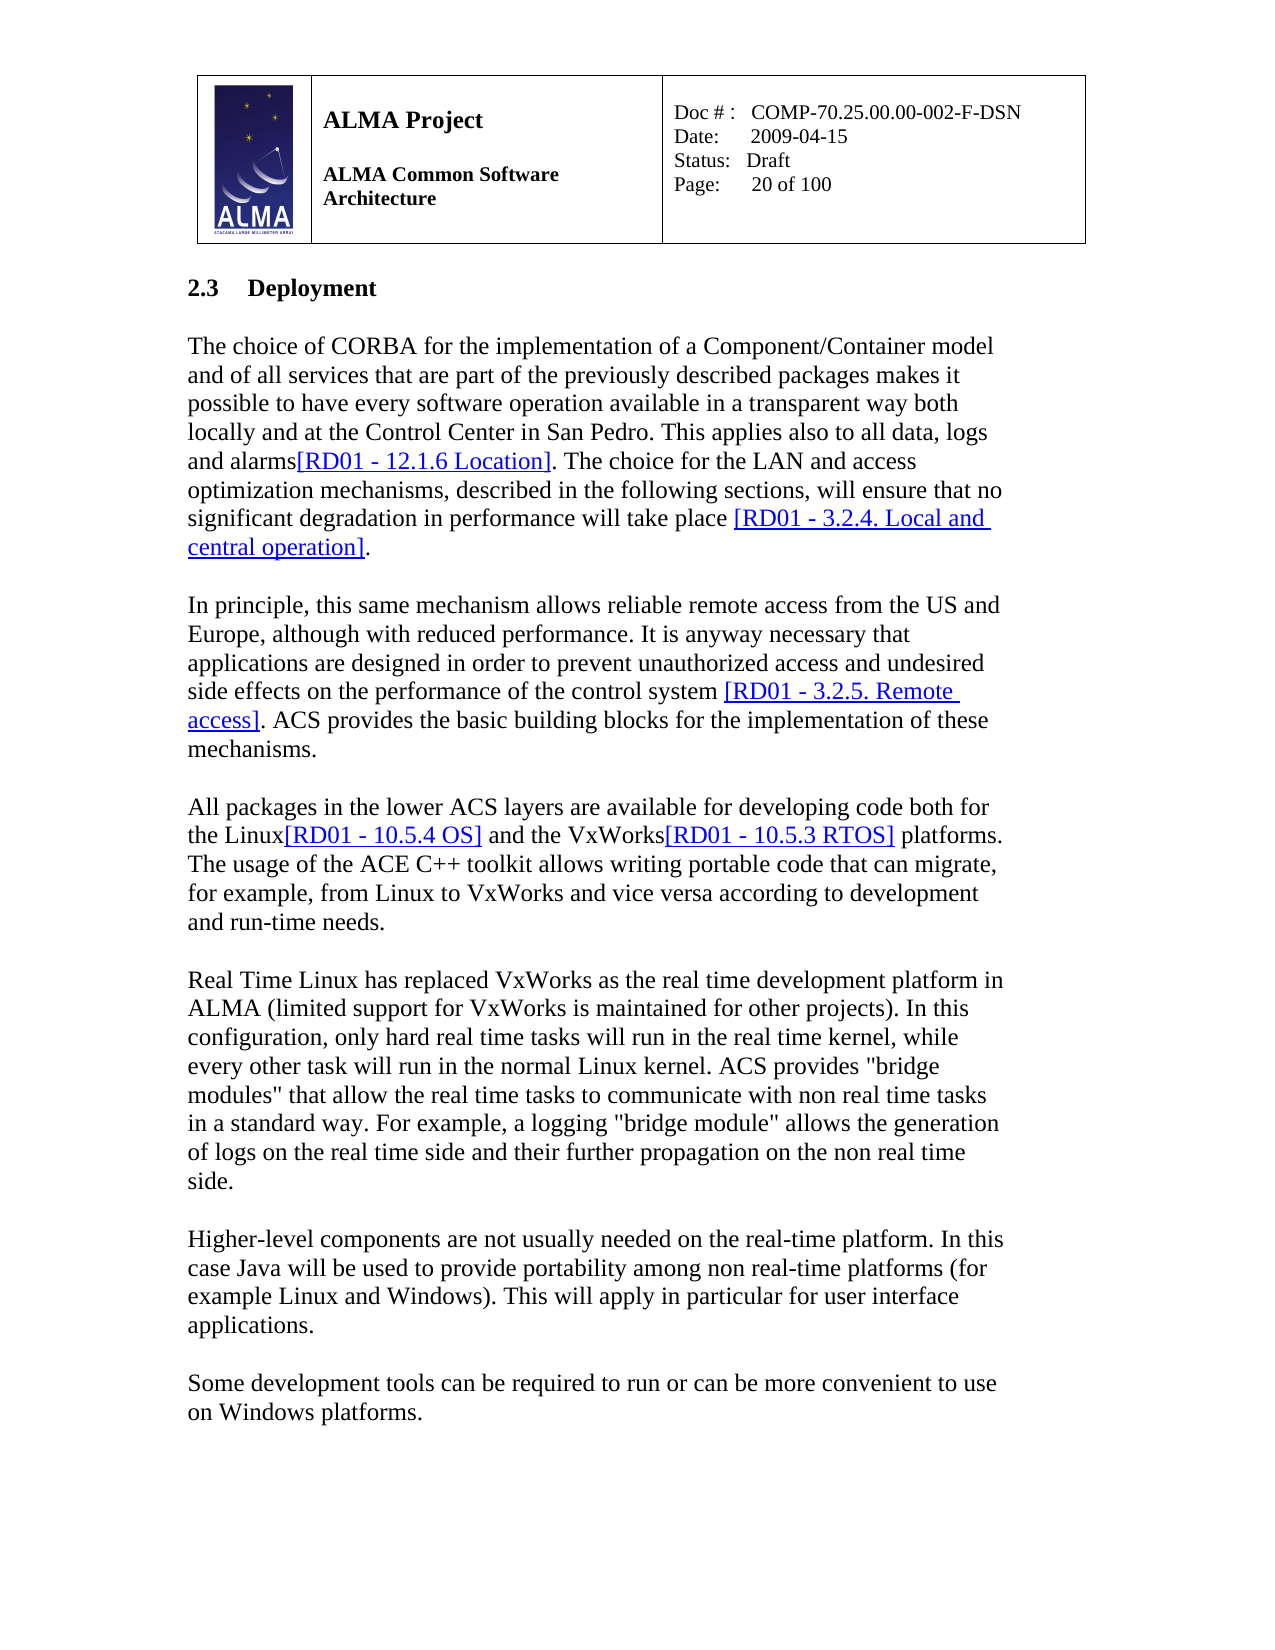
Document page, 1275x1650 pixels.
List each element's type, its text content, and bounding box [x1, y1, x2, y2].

subtitle Deployment [187, 273, 1087, 302]
text Some development tools can be required to run or can be more convenient to use on Windows platforms. [187, 1368, 1012, 1426]
text Real Time Linux has replaced VxWorks as the real time development platform in ALMA (limited support for VxWorks is maintained for other projects). In this configuration, only hard real time tasks will run in the real time kernel, while every other task will run in the normal Linux kernel. ACS provides "bridge modules" that allow the real time tasks to communicate with non real time tasks in a standard way. For example, a logging "bridge module" allows the generation of logs on the real time side and their further propagation on the non real time side. [187, 965, 1012, 1195]
text The choice of CORBA for the implementation of a Component/Container model and of all services that are part of the previously described packages makes it possible to have every software operation available in a transparent way both locally and at the Control Center in San Pedro. This applies also to all data, logs and alarms[RD01 - 12.1.6 Location]. The choice for the LAN and access optimization mechanisms, described in the following sections, will ensure that no significant degradation in performance will take place [RD01 - 3.2.4. Local and central operation]. [187, 331, 1012, 561]
picture [214, 85, 293, 235]
text All packages in the lower ACS layers are available for developing code both for the Linux[RD01 - 10.5.4 OS] and the VxWorks[RD01 - 10.5.3 RTOS] platforms. The usage of the ACE C++ toolkit allows writing portable code that can migrate, for example, from Linux to VxWorks and vice versa according to development and run-time needs. [187, 792, 1012, 936]
text Higher-level components are not usually needed on the real-time platform. In this case Java will be used to provide portability among non real-time platforms (for example Linux and Windows). This will apply in particular for user interface applications. [187, 1224, 1012, 1339]
text In principle, this same mechanism allows reliable remote access from the US and Europe, although with reduced performance. It is anyway necessary that applications are designed in order to prevent unauthorized access and undesired side effects on the performance of the control system [RD01 - 3.2.5. Remote access]. ACS provides the basic building blocks for the implementation of these mechanisms. [187, 590, 1012, 763]
